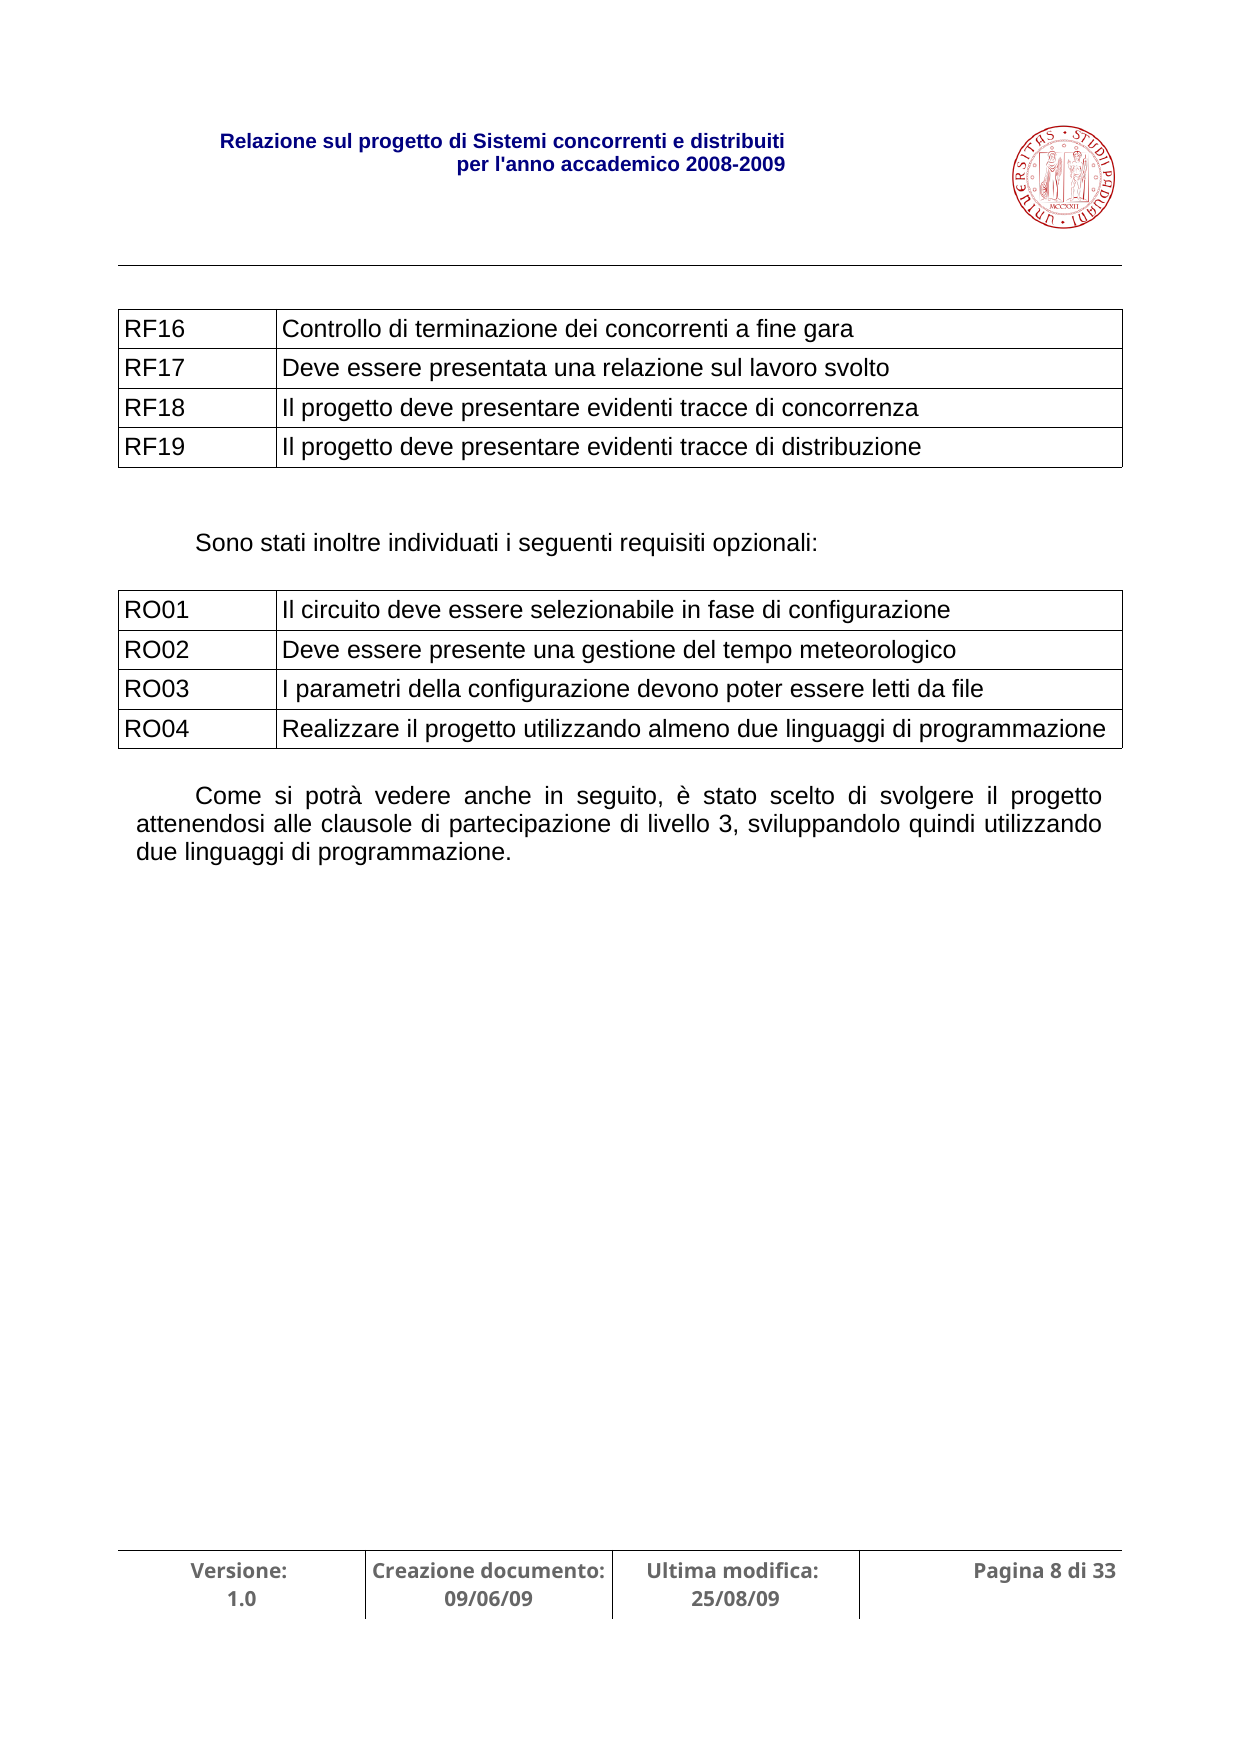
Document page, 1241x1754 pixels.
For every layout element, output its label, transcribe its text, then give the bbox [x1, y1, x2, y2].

table_cell RF16 [119, 310, 276, 348]
table_cell Il progetto deve presentare evidenti tracce di concorrenza [277, 389, 1122, 427]
table_cell RF19 [119, 428, 276, 467]
table_cell RO04 [119, 710, 276, 748]
text Come si potrà vedere anche in seguito, è stato scelto di svolgere il progetto attenendosi alle clausole di partecipazione di livello 3, sviluppandolo quindi utilizzando due linguaggi di programmazione. [136, 782, 1104, 866]
table_cell RO03 [119, 670, 276, 709]
table_cell I parametri della configurazione devono poter essere letti da file [277, 670, 1122, 709]
table_cell Realizzare il progetto utilizzando almeno due linguaggi di programmazione [277, 710, 1122, 748]
table_cell Deve essere presentata una relazione sul lavoro svolto [277, 349, 1122, 388]
table_cell Deve essere presente una gestione del tempo meteorologico [277, 631, 1122, 669]
table_header RO01 [119, 591, 276, 630]
table_cell RO02 [119, 631, 276, 669]
table_header Il circuito deve essere selezionabile in fase di configurazione [277, 591, 1122, 630]
picture [1010, 123, 1117, 231]
table_cell Controllo di terminazione dei concorrenti a fine gara [277, 310, 1122, 348]
table_cell Il progetto deve presentare evidenti tracce di distribuzione [277, 428, 1122, 467]
table_cell RF18 [119, 389, 276, 427]
text Sono stati inoltre individuati i seguenti requisiti opzionali: [136, 528, 1104, 556]
table_cell RF17 [119, 349, 276, 388]
